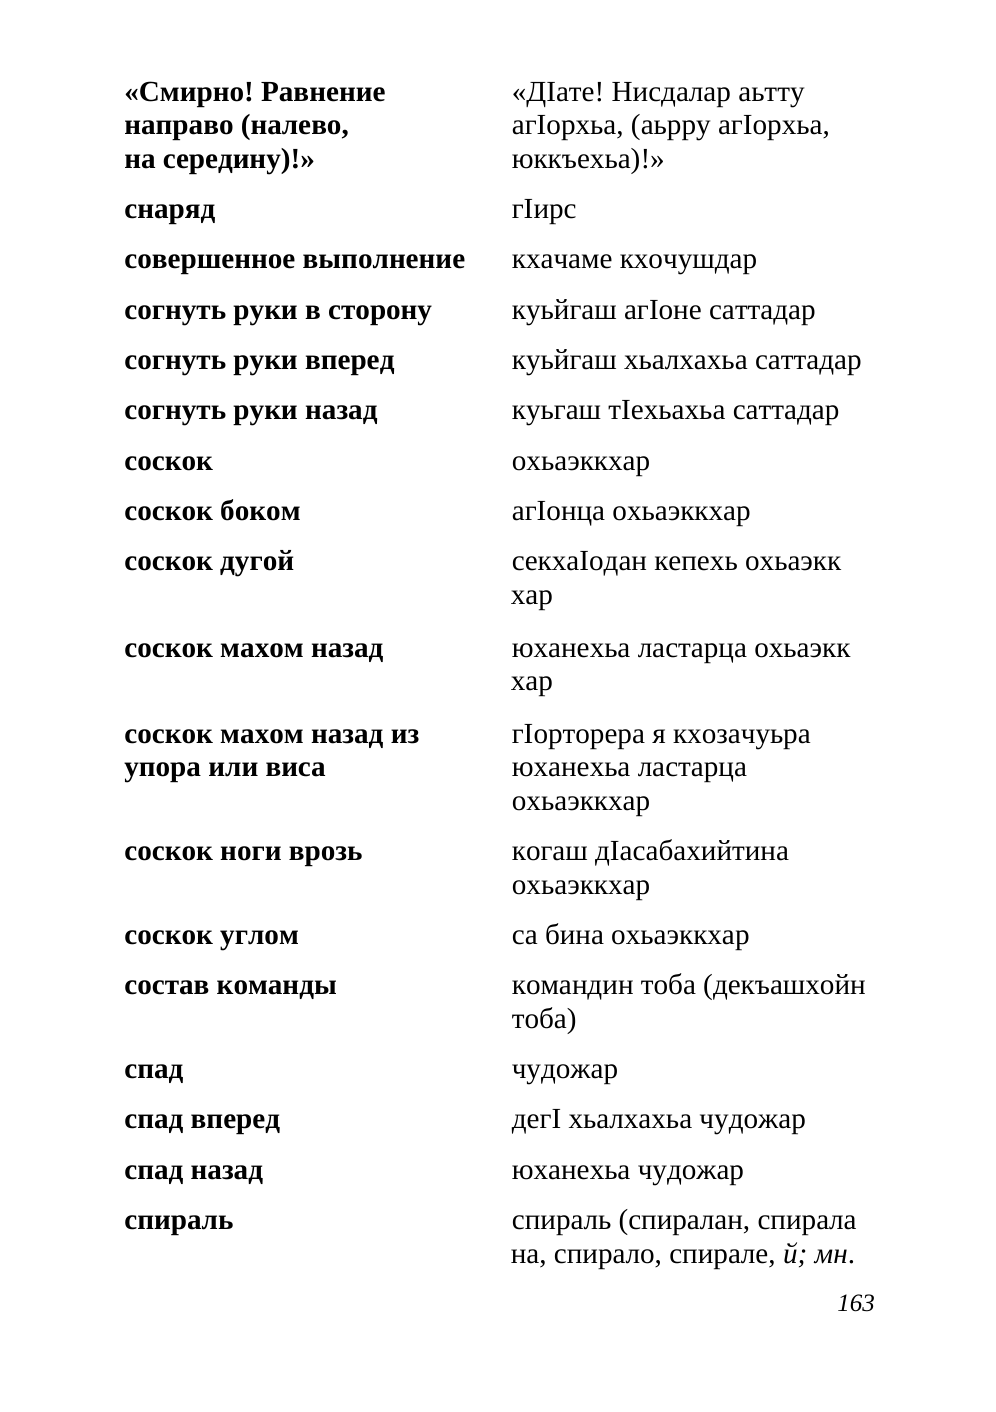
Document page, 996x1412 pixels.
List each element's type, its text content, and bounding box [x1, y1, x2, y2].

text спираль спираль (спиралан, спирала [124, 1202, 877, 1236]
text состав команды командин тоба (декъашхойн [124, 967, 877, 1001]
text соскок углом са бина охьаэккхар [124, 917, 877, 951]
text «Смирно! Равнение «ДIате! Нисдалар аьтту [124, 74, 877, 107]
text спад чудожар [124, 1051, 877, 1085]
text соскок охьаэккхар [124, 443, 877, 476]
text соскок махом назад юханехьа ластарца охьаэкк [124, 630, 877, 663]
text направо (налево, агIорхьа, (аьрру агIорхьа, [124, 107, 877, 141]
text соскок махом назад из гIорторера я кхозачуьра [124, 716, 877, 749]
text упора или виса юханехьа ластарца [124, 749, 877, 783]
text охьаэккхар [124, 867, 877, 900]
text спад вперед дегI хьалхахьа чудожар [124, 1102, 877, 1135]
text согнуть руки назад куьгаш тIехьахьа саттадар [124, 392, 877, 426]
text тоба) [124, 1001, 877, 1034]
text на, спирало, спирале, й; мн. [124, 1236, 877, 1269]
text согнуть руки в сторону куьйгаш агIоне саттадар согнуть руки вперед куьйгаш хьалхахьа саттадар [124, 292, 877, 376]
text совершенное выполнение кхачаме кхочушдар [124, 242, 877, 275]
text соскок дугой секхаIодан кепехь охьаэкк [124, 543, 877, 577]
text хар [124, 577, 877, 611]
text хар [124, 663, 877, 697]
text охьаэккхар [124, 783, 877, 817]
text на середину)!» юккъехьа)!» снаряд гIирс [124, 141, 877, 225]
text соскок ноги врозь когаш дIасабахийтина [124, 833, 877, 867]
text спад назад юханехьа чудожар [124, 1152, 877, 1186]
text соскок боком агIонца охьаэккхар [124, 493, 877, 527]
